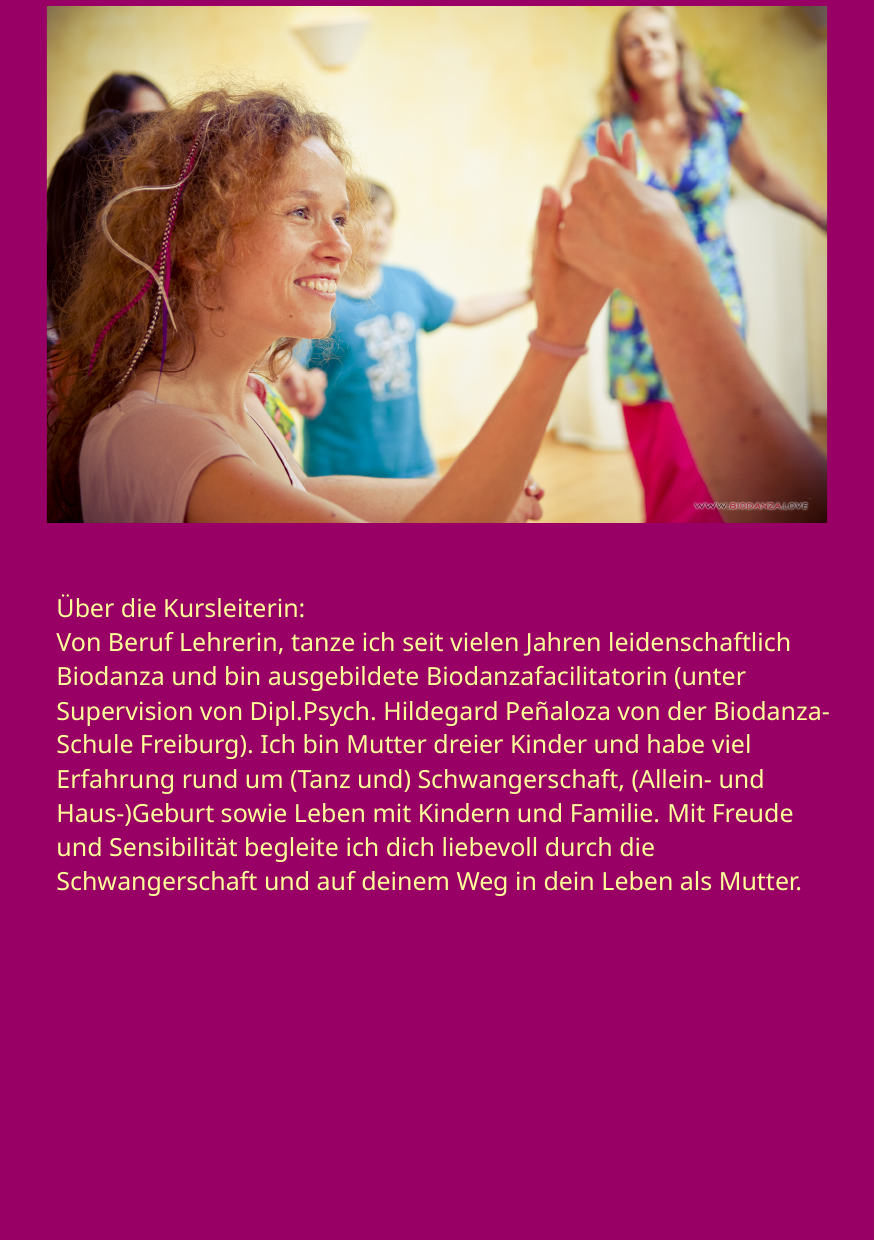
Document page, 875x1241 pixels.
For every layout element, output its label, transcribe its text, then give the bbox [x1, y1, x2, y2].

picture [46, 6, 828, 523]
text Über die Kursleiterin: [56, 591, 837, 625]
text Von Beruf Lehrerin, tanze ich seit vielen Jahren leidenschaftlich Biodanza und bin ausgebildete Biodanzafacilitatorin (unter Supervision von Dipl.Psych. Hildegard Peñaloza von der Biodanza-Schule Freiburg). Ich bin Mutter dreier Kinder und habe viel Erfahrung rund um (Tanz und) Schwangerschaft, (Allein- und Haus-)Geburt sowie Leben mit Kindern und Familie. Mit Freude und Sensibilität begleite ich dich liebevoll durch die Schwangerschaft und auf deinem Weg in dein Leben als Mutter. [56, 625, 837, 897]
